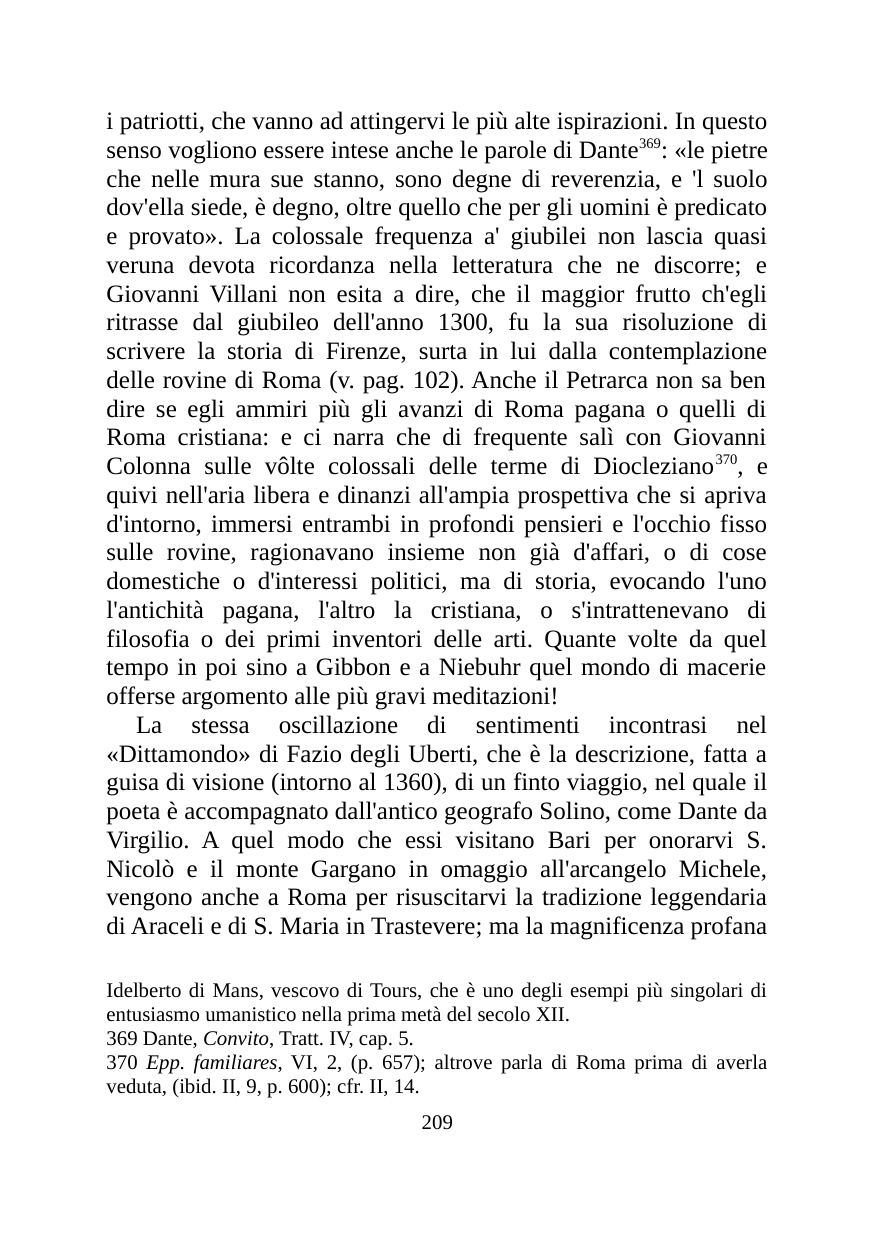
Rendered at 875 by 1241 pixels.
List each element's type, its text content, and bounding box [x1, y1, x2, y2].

text Idelberto di Mans, vescovo di Tours, che è uno degli esempi più singolari di entusiasmo umanistico nella prima metà del secolo XII. [106, 978, 768, 1026]
text La stessa oscillazione di sentimenti incontrasi nel «Dittamondo» di Fazio degli Uberti, che è la descrizione, fatta a guisa di visione (intorno al 1360), di un finto viaggio, nel quale il poeta è accompagnato dall'antico geografo Solino, come Dante da Virgilio. A quel modo che essi visitano Bari per onorarvi S. Nicolò e il monte Gargano in omaggio all'arcangelo Michele, vengono anche a Roma per risuscitarvi la tradizione leggendaria di Araceli e di S. Maria in Trastevere; ma la magnificenza profana [106, 710, 768, 940]
text Dante, Convito, Tratt. IV, cap. 5. [106, 1026, 768, 1050]
text i patriotti, che vanno ad attingervi le più alte ispirazioni. In questo senso vogliono essere intese anche le parole di Dante: «le pietre che nelle mura sue stanno, sono degne di reverenzia, e 'l suolo dov'ella siede, è degno, oltre quello che per gli uomini è predicato e provato». La colossale frequenza a' giubilei non lascia quasi veruna devota ricordanza nella letteratura che ne discorre; e Giovanni Villani non esita a dire, che il maggior frutto ch'egli ritrasse dal giubileo dell'anno 1300, fu la sua risoluzione di scrivere la storia di Firenze, surta in lui dalla contemplazione delle rovine di Roma (v. pag. 102). Anche il Petrarca non sa ben dire se egli ammiri più gli avanzi di Roma pagana o quelli di Roma cristiana: e ci narra che di frequente salì con Giovanni Colonna sulle vôlte colossali delle terme di Diocleziano, e quivi nell'aria libera e dinanzi all'ampia prospettiva che si apriva d'intorno, immersi entrambi in profondi pensieri e l'occhio fisso sulle rovine, ragionavano insieme non già d'affari, o di cose domestiche o d'interessi politici, ma di storia, evocando l'uno l'antichità pagana, l'altro la cristiana, o s'intrattenevano di filosofia o dei primi inventori delle arti. Quante volte da quel tempo in poi sino a Gibbon e a Niebuhr quel mondo di macerie offerse argomento alle più gravi meditazioni! [106, 106, 768, 710]
text Epp. familiares, VI, 2, (p. 657); altrove parla di Roma prima di averla veduta, (ibid. II, 9, p. 600); cfr. II, 14. [106, 1050, 768, 1098]
